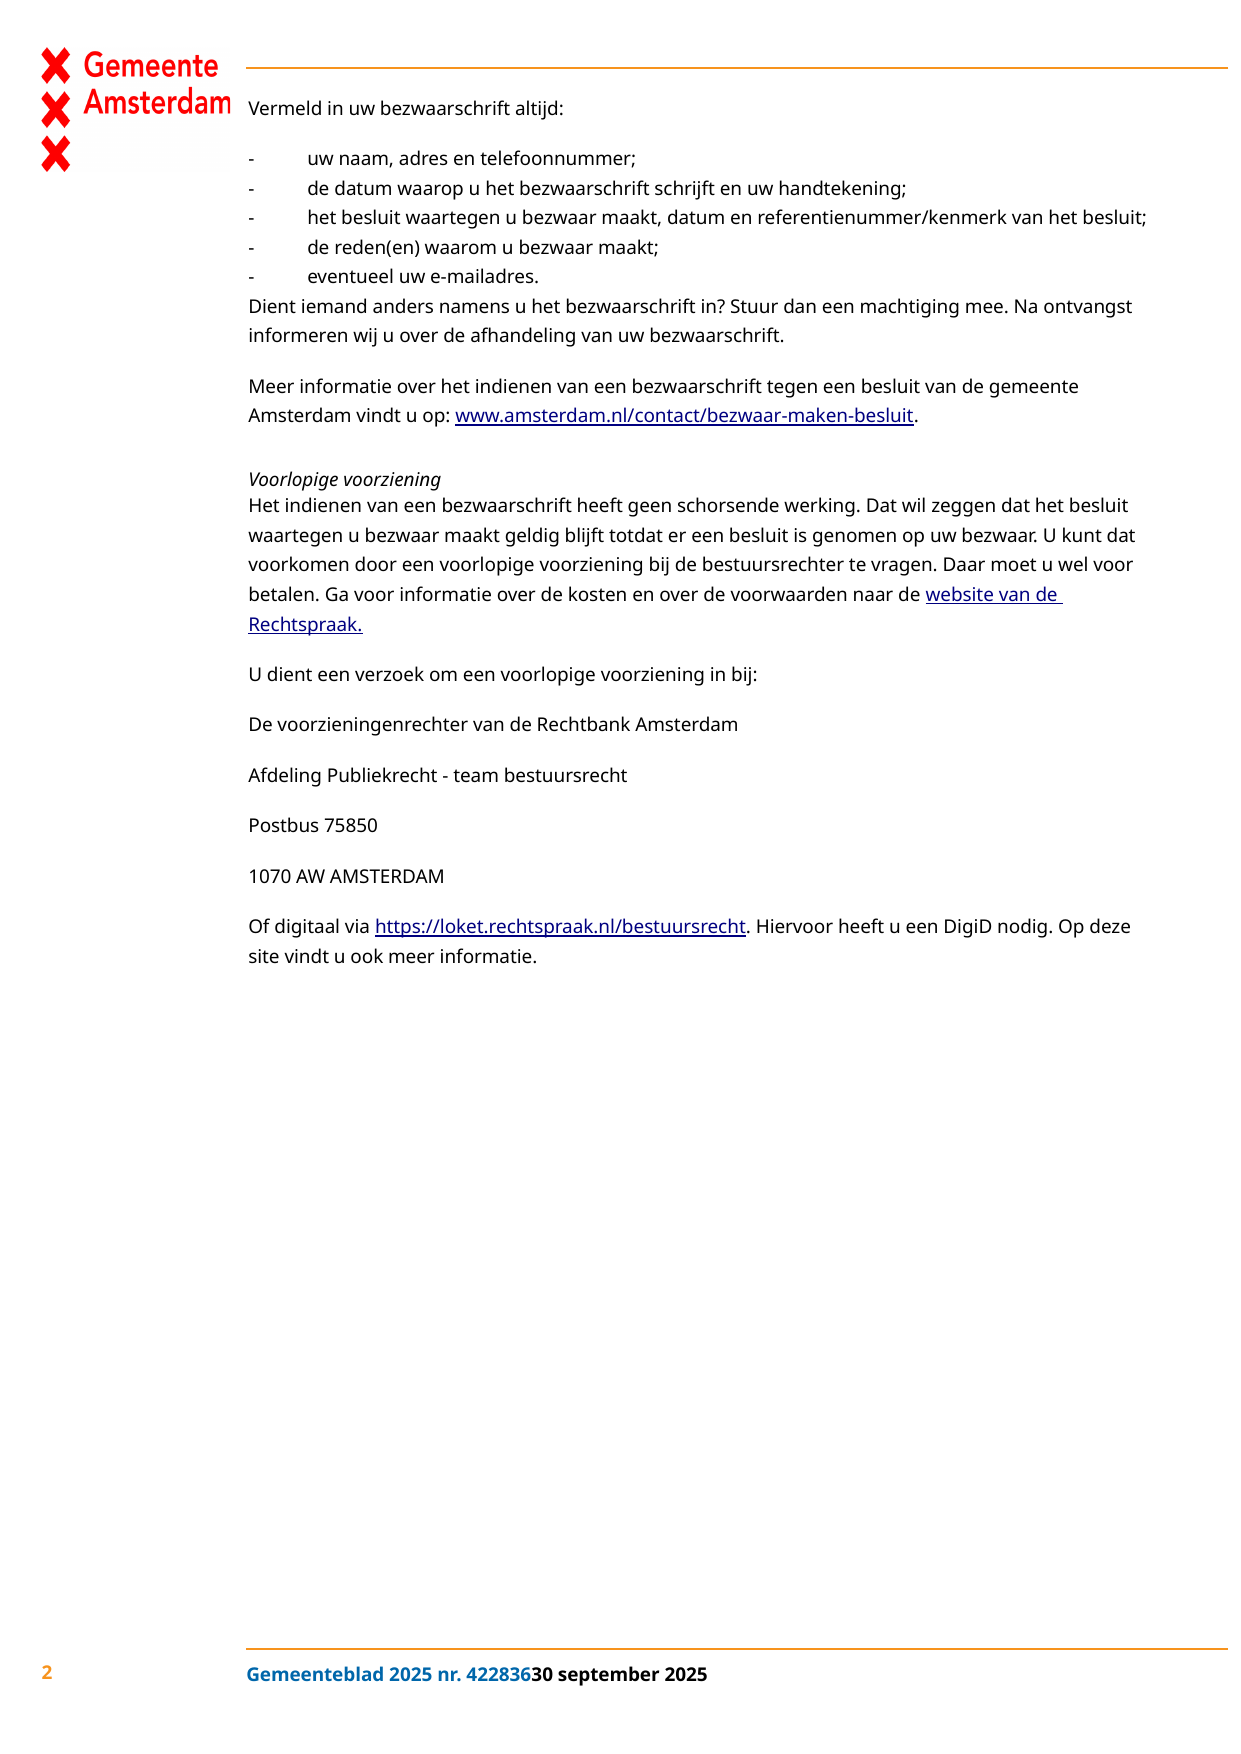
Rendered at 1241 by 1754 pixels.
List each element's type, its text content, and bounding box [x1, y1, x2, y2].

text Of digitaal via https://loket.rechtspraak.nl/bestuursrecht. Hiervoor heeft u een DigiD nodig. Op deze site vindt u ook meer informatie. [248, 913, 1152, 968]
text Dient iemand anders namens u het bezwaarschrift in? Stuur dan een machtiging mee. Na ontvangst informeren wij u over de afhandeling van uw bezwaarschrift. [248, 293, 1152, 348]
text Postbus 75850 [248, 812, 1152, 838]
text De voorzieningenrechter van de Rechtbank Amsterdam [248, 712, 1152, 737]
text Vermeld in uw bezwaarschrift altijd: [248, 95, 1152, 121]
list het besluit waartegen u bezwaar maakt, datum en referentienummer/kenmerk van het besluit; [248, 204, 1152, 230]
text U dient een verzoek om een voorlopige voorziening in bij: [248, 661, 1152, 687]
list de reden(en) waarom u bezwaar maakt; [248, 234, 1152, 260]
picture [41, 47, 231, 172]
text Voorlopige voorziening [248, 467, 1152, 492]
text Afdeling Publiekrecht - team bestuursrecht [248, 762, 1152, 788]
text Het indienen van een bezwaarschrift heeft geen schorsende werking. Dat wil zeggen dat het besluit waartegen u bezwaar maakt geldig blijft totdat er een besluit is genomen op uw bezwaar. U kunt dat voorkomen door een voorlopige voorziening bij de bestuursrechter te vragen. Daar moet u wel voor betalen. Ga voor informatie over de kosten en over de voorwaarden naar de website van de Rechtspraak. [248, 492, 1152, 636]
text Meer informatie over het indienen van een bezwaarschrift tegen een besluit van de gemeente Amsterdam vindt u op: www.amsterdam.nl/contact/bezwaar-maken-besluit. [248, 373, 1152, 428]
text 1070 AW AMSTERDAM [248, 863, 1152, 888]
list de datum waarop u het bezwaarschrift schrijft en uw handtekening; [248, 175, 1152, 201]
list uw naam, adres en telefoonnummer; [248, 145, 1152, 171]
list eventueel uw e-mailadres. [248, 263, 1152, 289]
